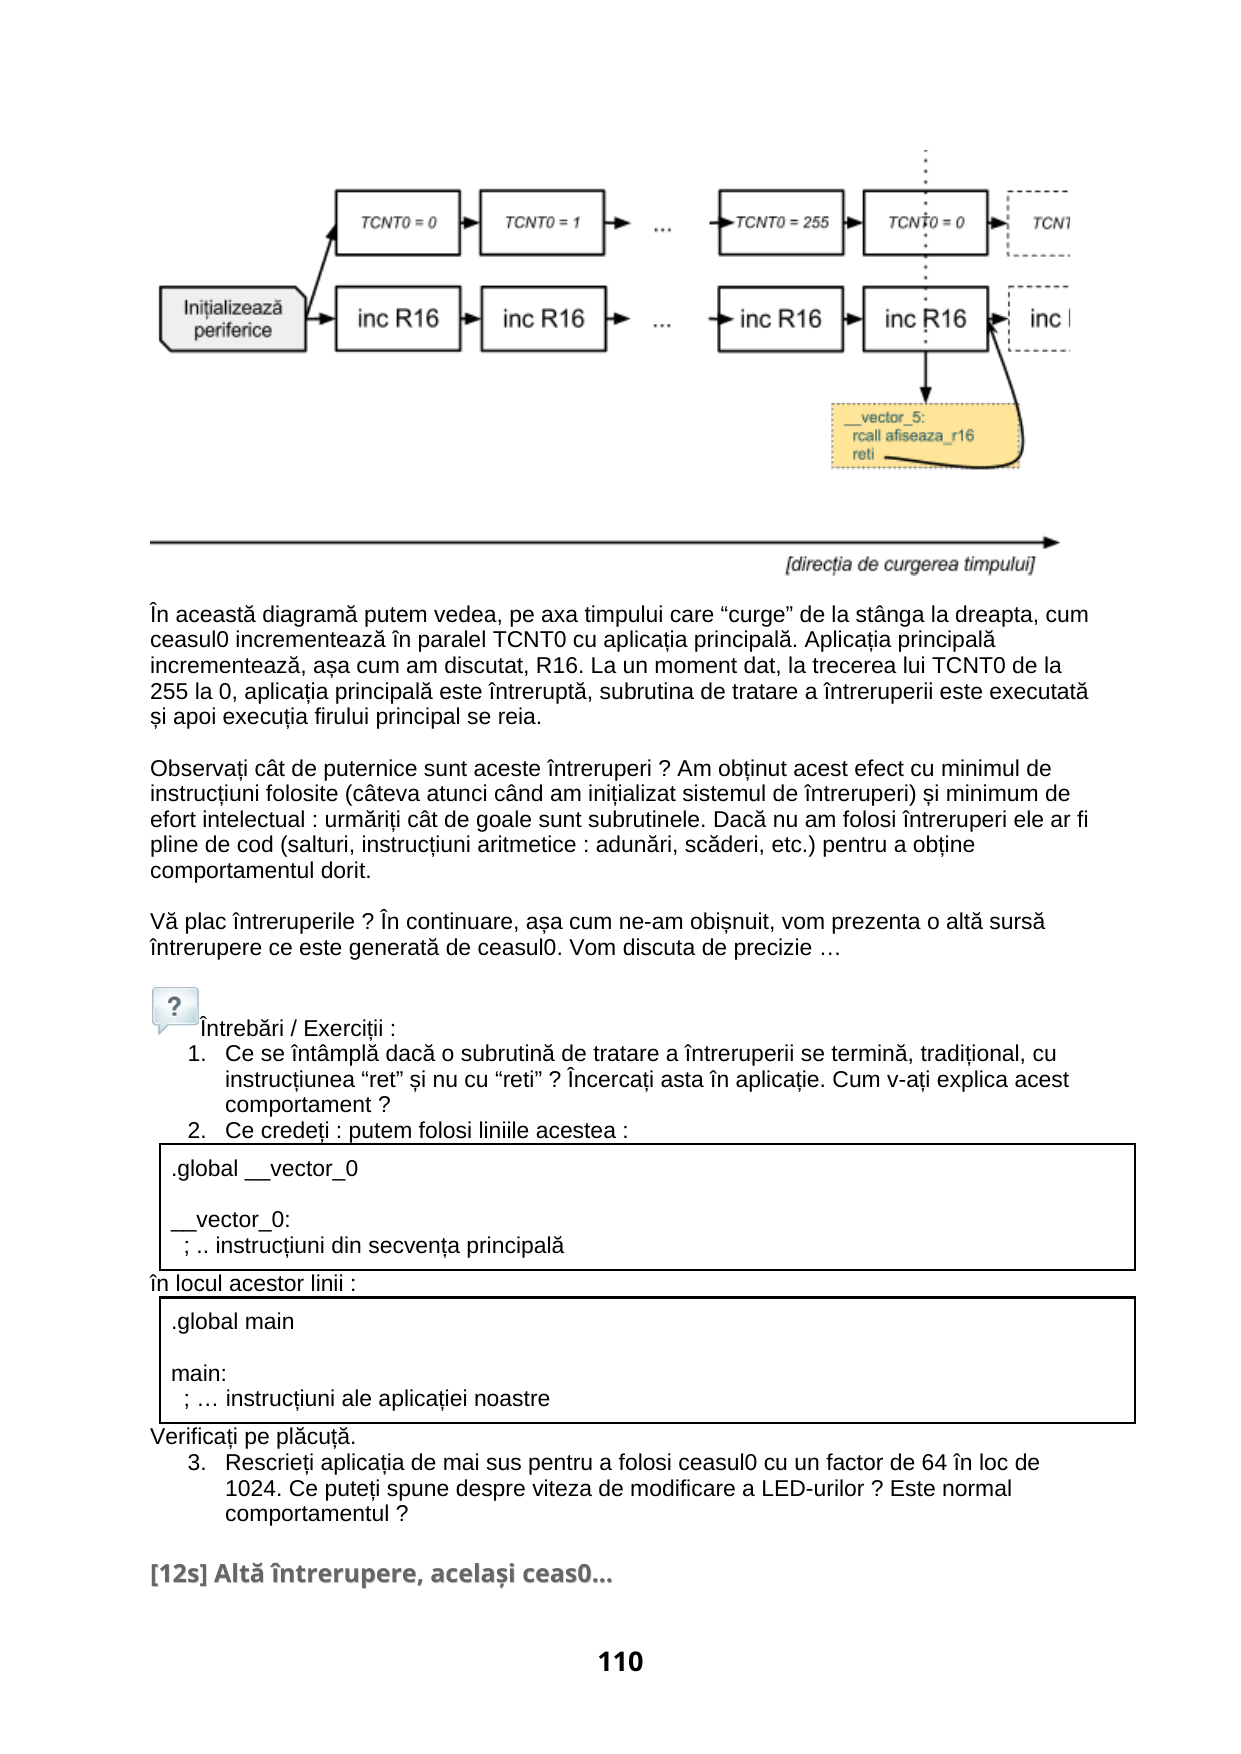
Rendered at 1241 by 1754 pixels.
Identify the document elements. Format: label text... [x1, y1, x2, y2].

picture [150, 986, 200, 1036]
picture [150, 150, 1071, 576]
text Observați cât de puternice sunt aceste întreruperi ? Am obținut acest efect cu minimul de instrucțiuni folosite (câteva atunci când am inițializat sistemul de întreruperi) și minimum de efort intelectual : urmăriți cât de goale sunt subrutinele. Dacă nu am folosi întreruperi ele ar fi pline de cod (salturi, instrucțiuni aritmetice : adunări, scăderi, etc.) pentru a obține comportamentul dorit. [150, 755, 1091, 883]
subtitle [12s] Altă întrerupere, același ceas0... [150, 1556, 1091, 1590]
list Ce se întâmplă dacă o subrutină de tratare a întreruperii se termină, tradițional, cu instrucțiunea “ret” și nu cu “reti” ? Încercați asta în aplicație. Cum v-ați explica acest comportament ? [187, 1041, 1091, 1118]
text Vă plac întreruperile ? În continuare, așa cum ne-am obișnuit, vom prezenta o altă sursă întrerupere ce este generată de ceasul0. Vom discuta de precizie … [150, 909, 1091, 960]
text În această diagramă putem vedea, pe axa timpului care “curge” de la stânga la dreapta, cum ceasul0 incrementează în paralel TCNT0 cu aplicația principală. Aplicația principală incrementează, așa cum am discutat, R16. La un moment dat, la trecerea lui TCNT0 de la 255 la 0, aplicația principală este întreruptă, subrutina de tratare a întreruperii este executată și apoi execuția firului principal se reia. [150, 602, 1091, 730]
text în locul acestor linii : [150, 1271, 1091, 1296]
table_header .global __vector_0 __vector_0: ; .. instrucțiuni din secvența principală [161, 1145, 1134, 1269]
text Întrebări / Exerciții : [150, 1012, 1091, 1041]
list Ce credeți : putem folosi liniile acestea : [187, 1118, 1091, 1143]
list Rescrieți aplicația de mai sus pentru a folosi ceasul0 cu un factor de 64 în loc de 1024. Ce puteți spune despre viteza de modificare a LED-urilor ? Este normal comportamentul ? [187, 1449, 1091, 1526]
table_header .global main main: ; … instrucțiuni ale aplicației noastre [161, 1299, 1134, 1422]
text Verificați pe plăcuță. [150, 1424, 1091, 1449]
